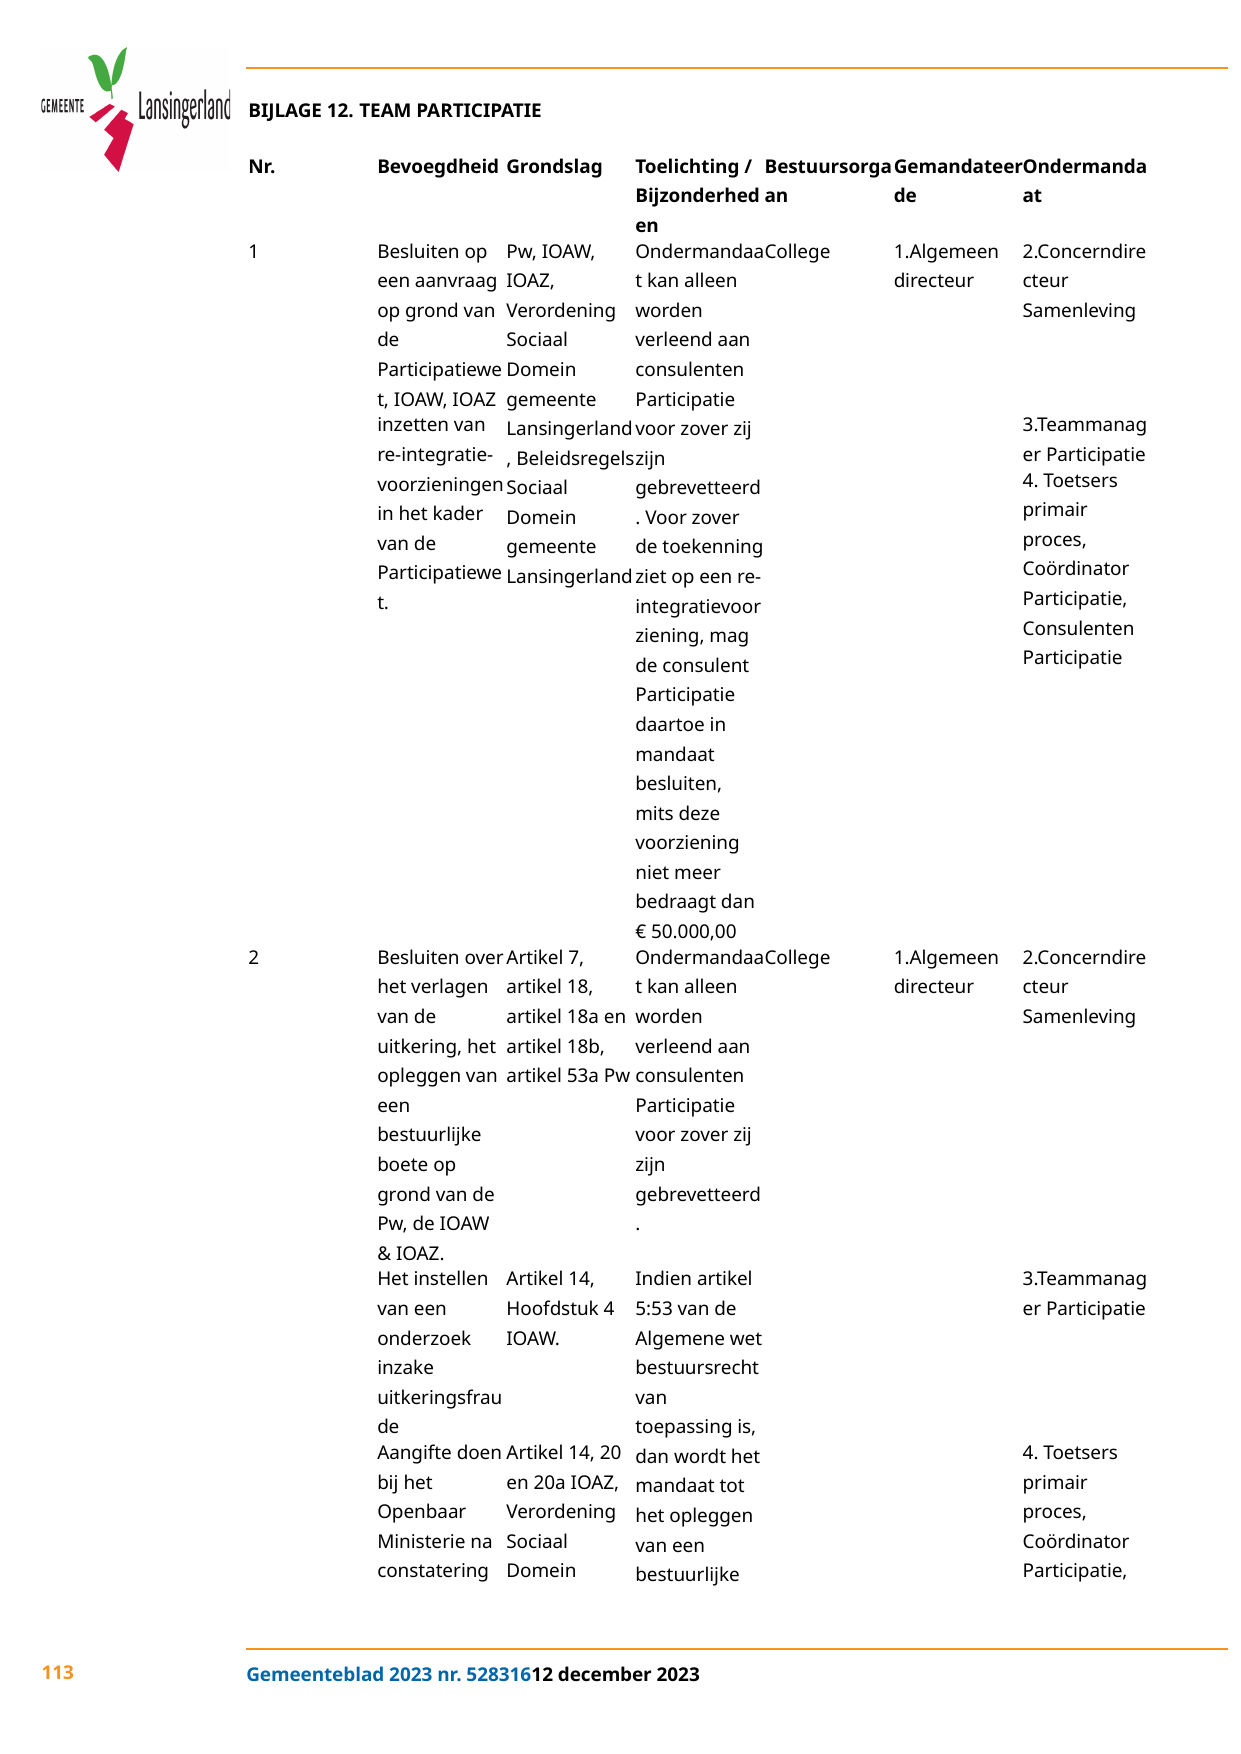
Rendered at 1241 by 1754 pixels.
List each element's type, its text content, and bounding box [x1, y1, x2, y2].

table_cell Besluiten op een aanvraag op grond van de Participatiewet, IOAW, IOAZ [377, 238, 506, 412]
table_cell Het instellen van een onderzoek inzake uitkeringsfraude [377, 1266, 506, 1439]
table_cell Ondermandaat kan alleen worden verleend aan consulenten Participatie voor zover zij zijn gebrevetteerd. [635, 944, 764, 1266]
table_cell Pw, IOAW, IOAZ, Verordening Sociaal Domein gemeente Lansingerland, Beleidsregels Sociaal Domein gemeente Lansingerland [506, 238, 635, 944]
table_cell 4. Toetsers primair proces, Coördinator Participatie, [1023, 1439, 1152, 1587]
text BIJLAGE 12. TEAM PARTICIPATIE [248, 95, 1152, 123]
table_header Gemandateerde [894, 153, 1022, 238]
table_cell College [764, 238, 893, 944]
table_cell Artikel 14, 20 en 20a IOAZ, Verordening Sociaal Domein [506, 1439, 635, 1587]
table_cell 1.Algemeen directeur [894, 944, 1022, 1587]
table_header Ondermandaat [1023, 153, 1152, 238]
table_cell 1.Algemeen directeur [894, 238, 1022, 944]
table_cell 2.Concerndirecteur Samenleving [1023, 238, 1152, 412]
table_cell 3.Teammanager Participatie [1023, 412, 1152, 467]
table_cell 4. Toetsers primair proces, Coördinator Participatie, Consulenten Participatie [1023, 467, 1152, 944]
table_header Bestuursorgaan [764, 153, 893, 238]
picture [41, 47, 231, 172]
table_cell 1 [248, 238, 377, 944]
table_cell Indien artikel 5:53 van de Algemene wet bestuursrecht van toepassing is, dan wordt het mandaat tot het opleggen van een bestuurlijke [635, 1266, 764, 1587]
table_cell 2.Concerndirecteur Samenleving [1023, 944, 1152, 1266]
table_header Toelichting / Bijzonderheden [635, 153, 764, 238]
table_cell Aangifte doen bij het Openbaar Ministerie na constatering [377, 1439, 506, 1587]
table_cell 3.Teammanager Participatie [1023, 1266, 1152, 1439]
table_cell Artikel 7, artikel 18, artikel 18a en artikel 18b, artikel 53a Pw [506, 944, 635, 1266]
table_header Nr. [248, 153, 377, 238]
table_cell 2 [248, 944, 377, 1587]
table_cell inzetten van re-integratie-voorzieningen in het kader van de Participatiewet. [377, 412, 506, 944]
table_cell College [764, 944, 893, 1587]
table_header Grondslag [506, 153, 635, 238]
table_cell Ondermandaat kan alleen worden verleend aan consulenten Participatie voor zover zij zijn gebrevetteerd. Voor zover de toekenning ziet op een re-integratievoorziening, mag de consulent Participatie daartoe in mandaat besluiten, mits deze voorziening niet meer bedraagt dan € 50.000,00 [635, 238, 764, 944]
table_header Bevoegdheid [377, 153, 506, 238]
table_cell Artikel 14, Hoofdstuk 4 IOAW. [506, 1266, 635, 1439]
table_cell Besluiten over het verlagen van de uitkering, het opleggen van een bestuurlijke boete op grond van de Pw, de IOAW & IOAZ. [377, 944, 506, 1266]
